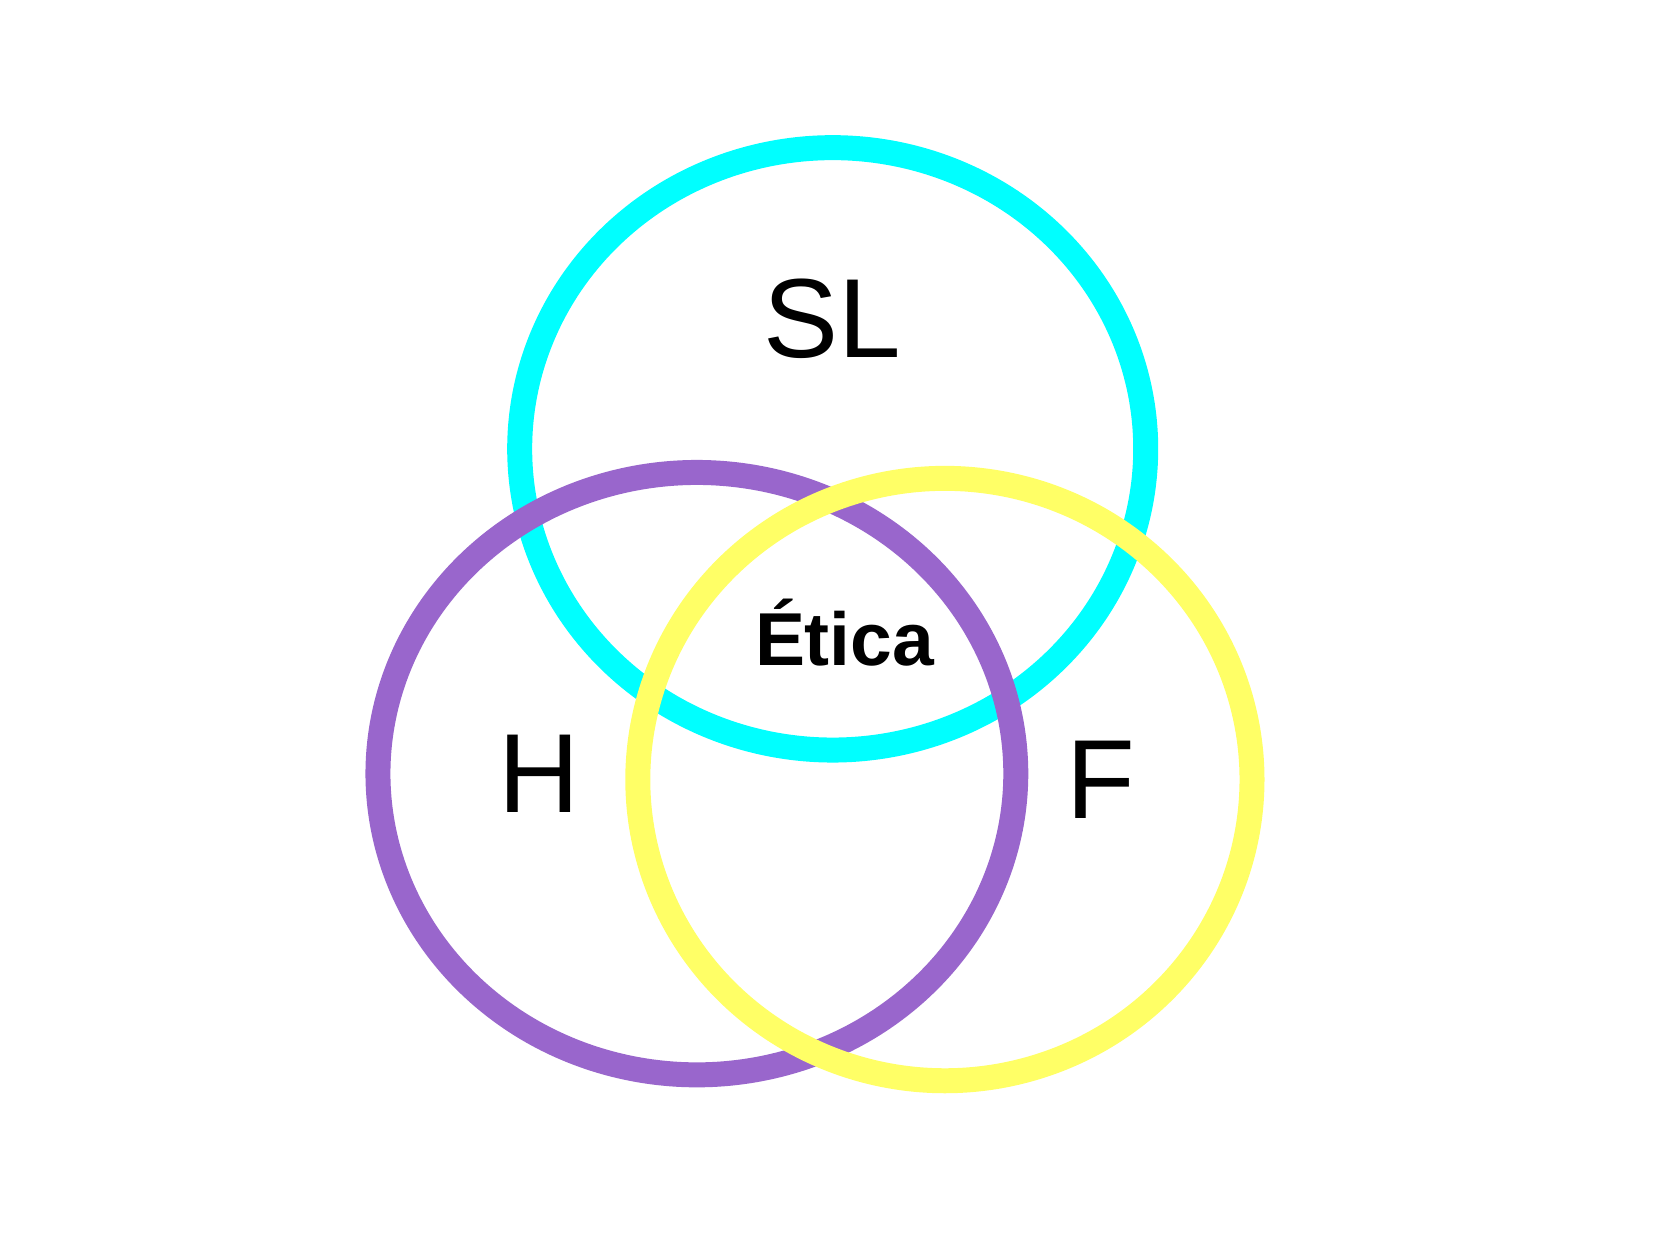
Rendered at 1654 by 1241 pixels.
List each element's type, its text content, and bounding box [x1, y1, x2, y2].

text_box F [648, 478, 1253, 1081]
text_box H [377, 472, 830, 1075]
text_box Ética [602, 590, 1087, 858]
text_box SL [519, 147, 1146, 539]
